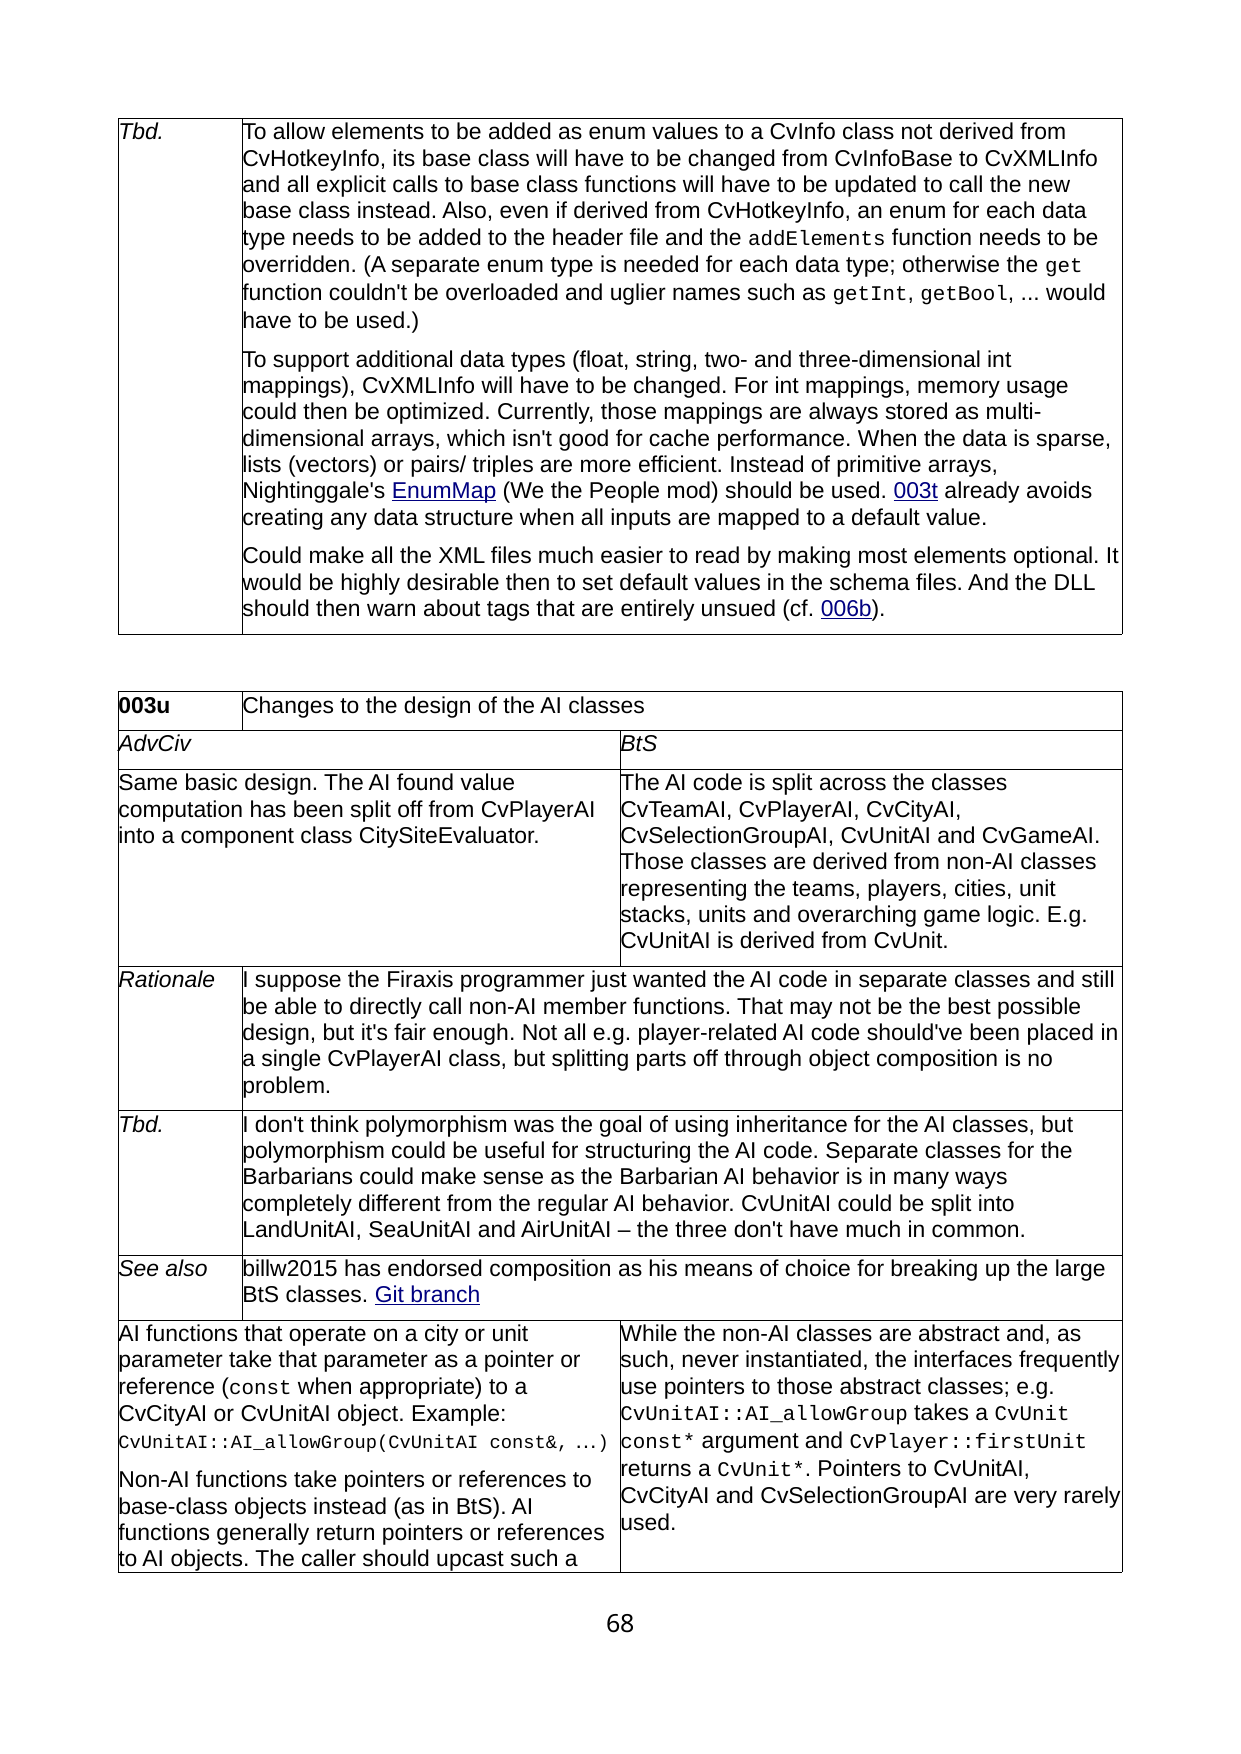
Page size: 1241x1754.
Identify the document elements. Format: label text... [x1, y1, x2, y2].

table_cell I don't think polymorphism was the goal of using inheritance for the AI classes, but polymorphism could be useful for structuring the AI code. Separate classes for the Barbarians could make sense as the Barbarian AI behavior is in many ways completely different from the regular AI behavior. CvUnitAI could be split into LandUnitAI, SeaUnitAI and AirUnitAI – the three don't have much in common. [243, 1111, 1122, 1255]
table_cell Tbd. [119, 119, 242, 634]
table_cell To allow elements to be added as enum values to a CvInfo class not derived from CvHotkeyInfo, its base class will have to be changed from CvInfoBase to CvXMLInfo and all explicit calls to base class functions will have to be updated to call the new base class instead. Also, even if derived from CvHotkeyInfo, an enum for each data type needs to be added to the header file and the addElements function needs to be overridden. (A separate enum type is needed for each data type; otherwise the get function couldn't be overloaded and uglier names such as getInt, getBool, ... would have to be used.) To support additional data types (float, string, two- and three-dimensional int mappings), CvXMLInfo will have to be changed. For int mappings, memory usage could then be optimized. Currently, those mappings are always stored as multi-dimensional arrays, which isn't good for cache performance. When the data is sparse, lists (vectors) or pairs/ triples are more efficient. Instead of primitive arrays, Nightinggale's EnumMap (We the People mod) should be used. 003t already avoids creating any data structure when all inputs are mapped to a default value. Could make all the XML files much easier to read by making most elements optional. It would be highly desirable then to set default values in the schema files. And the DLL should then warn about tags that are entirely unsued (cf. 006b). [243, 119, 1122, 634]
table_cell BtS [621, 731, 1122, 769]
table_cell Rationale [119, 967, 242, 1110]
table_cell billw2015 has endorsed composition as his means of choice for breaking up the large BtS classes. Git branch [243, 1256, 1122, 1320]
table_cell Tbd. [119, 1111, 242, 1255]
table_header 003u [119, 692, 242, 730]
table_cell AdvCiv [119, 731, 620, 769]
table_cell Same basic design. The AI found value computation has been split off from CvPlayerAI into a component class CitySiteEvaluator. [119, 770, 620, 966]
table_cell I suppose the Firaxis programmer just wanted the AI code in separate classes and still be able to directly call non-AI member functions. That may not be the best possible design, but it's fair enough. Not all e.g. player-related AI code should've been placed in a single CvPlayerAI class, but splitting parts off through object composition is no problem. [243, 967, 1122, 1110]
table_cell The AI code is split across the classes CvTeamAI, CvPlayerAI, CvCityAI, CvSelectionGroupAI, CvUnitAI and CvGameAI. Those classes are derived from non-AI classes representing the teams, players, cities, unit stacks, units and overarching game logic. E.g. CvUnitAI is derived from CvUnit. [621, 770, 1122, 966]
table_header Changes to the design of the AI classes [243, 692, 1122, 730]
table_cell See also [119, 1256, 242, 1320]
table_cell AI functions that operate on a city or unit parameter take that parameter as a pointer or reference (const when appropriate) to a CvCityAI or CvUnitAI object. Example: CvUnitAI::AI_allowGroup(CvUnitAI const&, …) Non-AI functions take pointers or references to base-class objects instead (as in BtS). AI functions generally return pointers or references to AI objects. The caller should upcast such a [119, 1321, 620, 1572]
table_cell While the non-AI classes are abstract and, as such, never instantiated, the interfaces frequently use pointers to those abstract classes; e.g. CvUnitAI::AI_allowGroup takes a CvUnit const* argument and CvPlayer::firstUnit returns a CvUnit*. Pointers to CvUnitAI, CvCityAI and CvSelectionGroupAI are very rarely used. [621, 1321, 1122, 1572]
